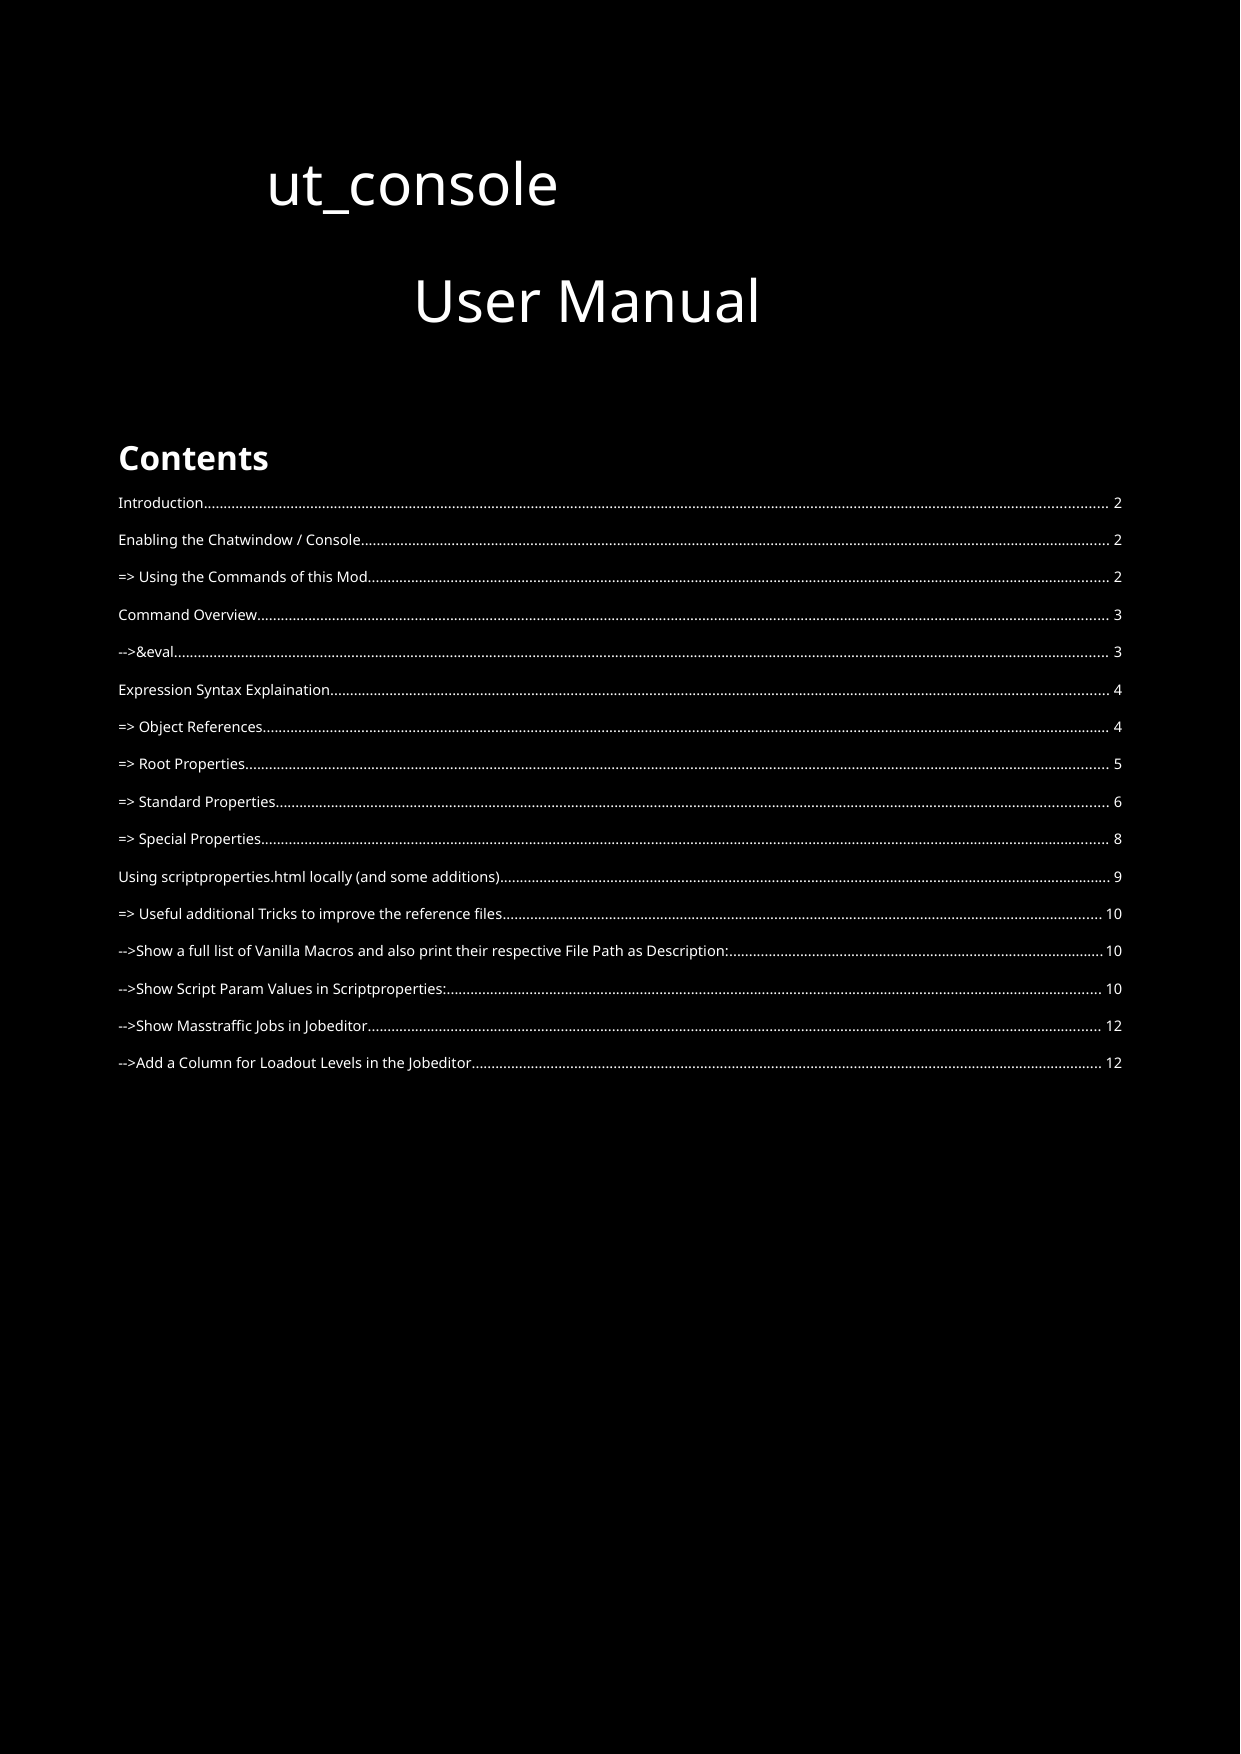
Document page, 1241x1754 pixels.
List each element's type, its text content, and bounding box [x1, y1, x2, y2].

text => Standard Properties 6 [118, 792, 1122, 811]
text => Using the Commands of this Mod 2 [118, 567, 1122, 587]
text -->Show Masstraffic Jobs in Jobeditor 12 [118, 1016, 1122, 1036]
text => Useful additional Tricks to improve the reference files 10 [118, 904, 1122, 924]
text Command Overview 3 [118, 604, 1122, 624]
text -->Show a full list of Vanilla Macros and also print their respective File Path as Description: 10 [118, 941, 1122, 961]
title User Manual [118, 260, 1122, 339]
text Introduction 2 [118, 492, 1122, 512]
title ut_console [118, 143, 1122, 223]
text => Object References 4 [118, 717, 1122, 737]
text Enabling the Chatwindow / Console 2 [118, 530, 1122, 550]
subtitle Contents [118, 434, 1122, 480]
text -->&eval 3 [118, 642, 1122, 662]
text => Special Properties 8 [118, 829, 1122, 849]
text Using scriptproperties.html locally (and some additions) 9 [118, 866, 1122, 886]
text Expression Syntax Explaination 4 [118, 679, 1122, 699]
text => Root Properties 5 [118, 754, 1122, 774]
text -->Show Script Param Values in Scriptproperties: 10 [118, 978, 1122, 998]
text -->Add a Column for Loadout Levels in the Jobeditor 12 [118, 1053, 1122, 1073]
